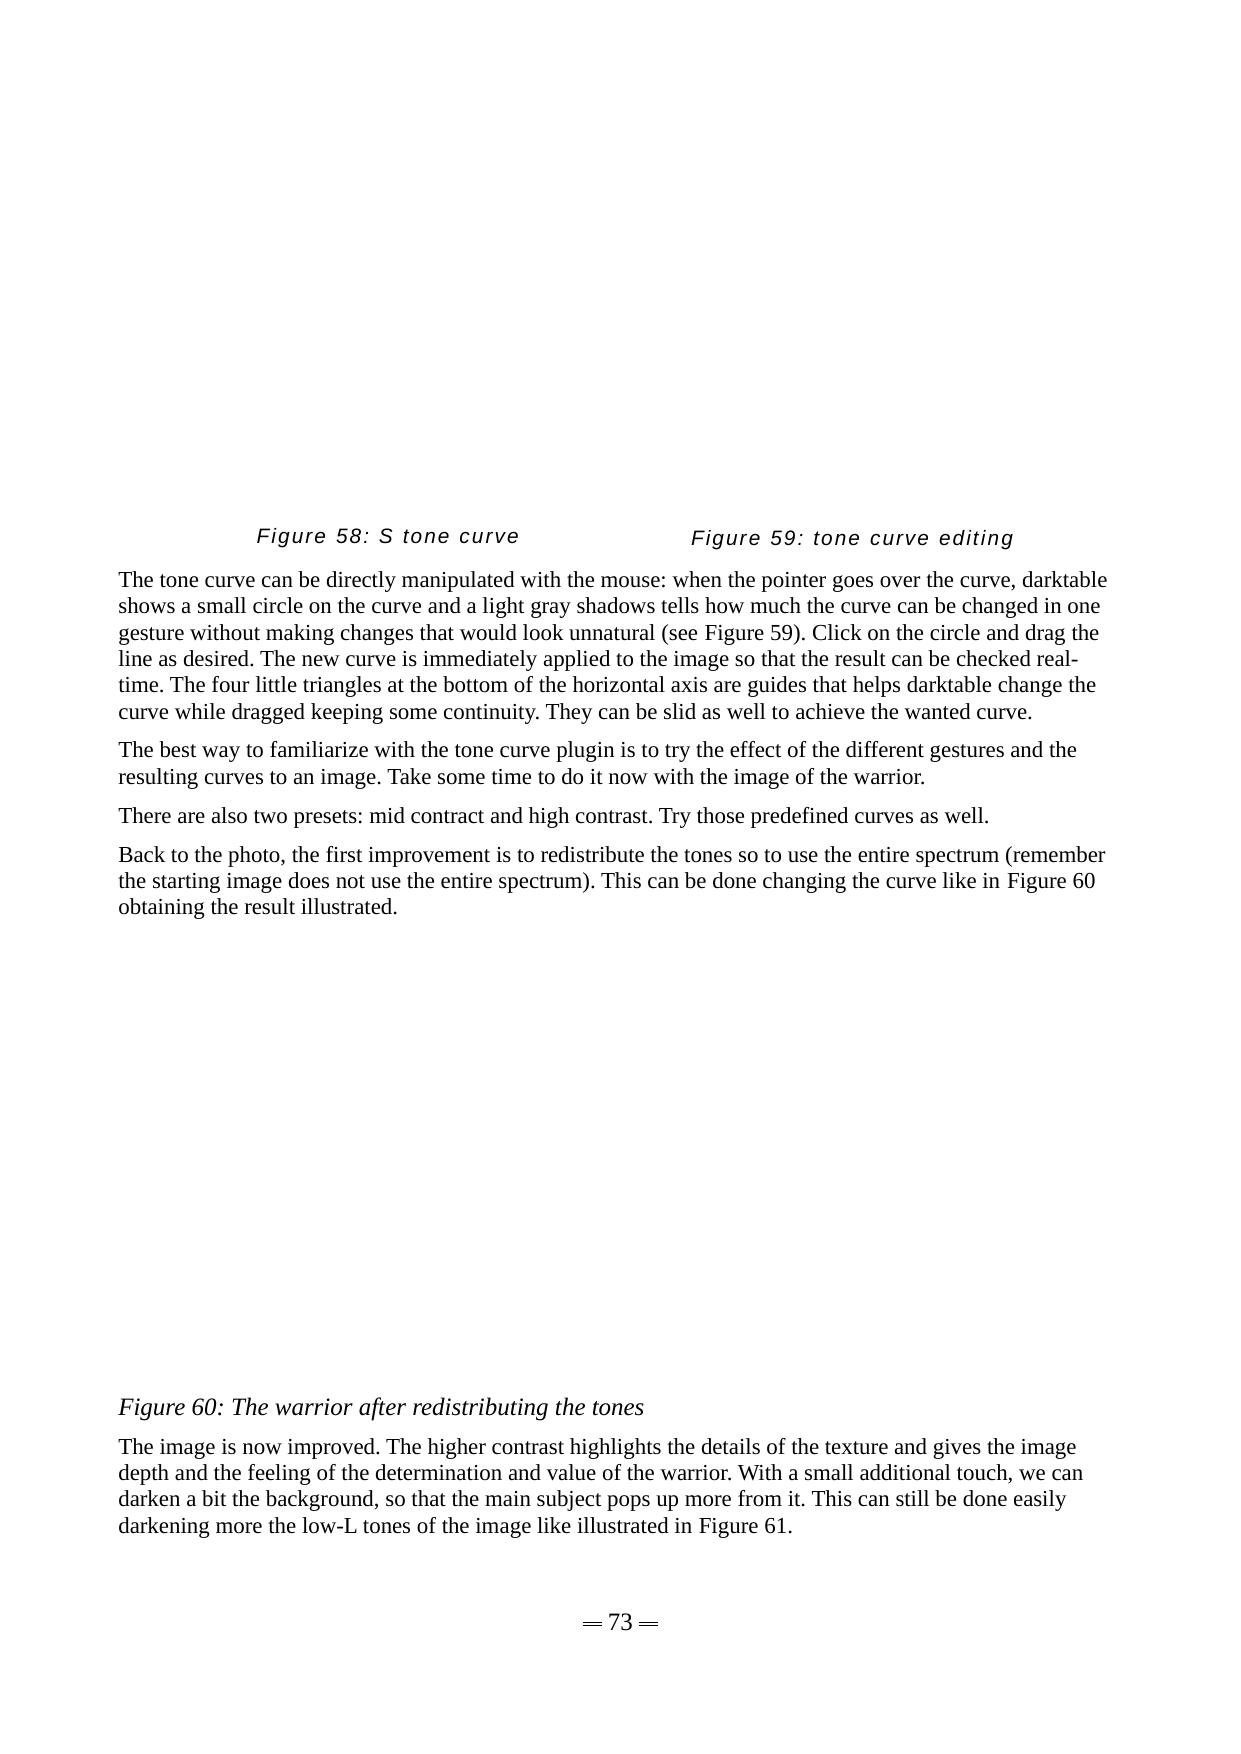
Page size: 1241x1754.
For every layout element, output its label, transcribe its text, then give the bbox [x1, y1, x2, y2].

table_header [118, 932, 484, 1379]
text Figure 59: tone curve editing [653, 130, 1053, 550]
text The tone curve can be directly manipulated with the mouse: when the pointer goes over the curve, darktable shows a small circle on the curve and a light gray shadows tells how much the curve can be changed in one gesture without making changes that would look unnatural (see Figure 59). Click on the circle and drag the line as desired. The new curve is immediately applied to the image so that the result can be checked real-time. The four little triangles at the bottom of the horizontal axis are guides that helps darktable change the curve while dragged keeping some continuity. They can be slid as well to achieve the wanted curve. [118, 118, 1122, 724]
text The image is now improved. The higher contrast highlights the details of the texture and gives the image depth and the feeling of the determination and value of the warrior. With a small additional touch, we can darken a bit the background, so that the main subject pops up more from it. This can still be done easily darkening more the low-L tones of the image like illustrated in Figure 61. [118, 1433, 1122, 1538]
text There are also two presets: mid contract and high contrast. Try those predefined curves as well. [118, 802, 1122, 828]
text Figure 60: The warrior after redistributing the tones [118, 1392, 1122, 1420]
text The best way to familiarize with the tone curve plugin is to try the effect of the different gestures and the resulting curves to an image. Take some time to do it now with the image of the warrior. [118, 737, 1122, 789]
text Figure 58: S tone curve [185, 130, 591, 548]
text Back to the photo, the first improvement is to redistribute the tones so to use the entire spectrum (remember the starting image does not use the entire spectrum). This can be done changing the curve like in Figure 60 obtaining the result illustrated. [118, 841, 1122, 920]
table_header [484, 932, 1123, 1379]
